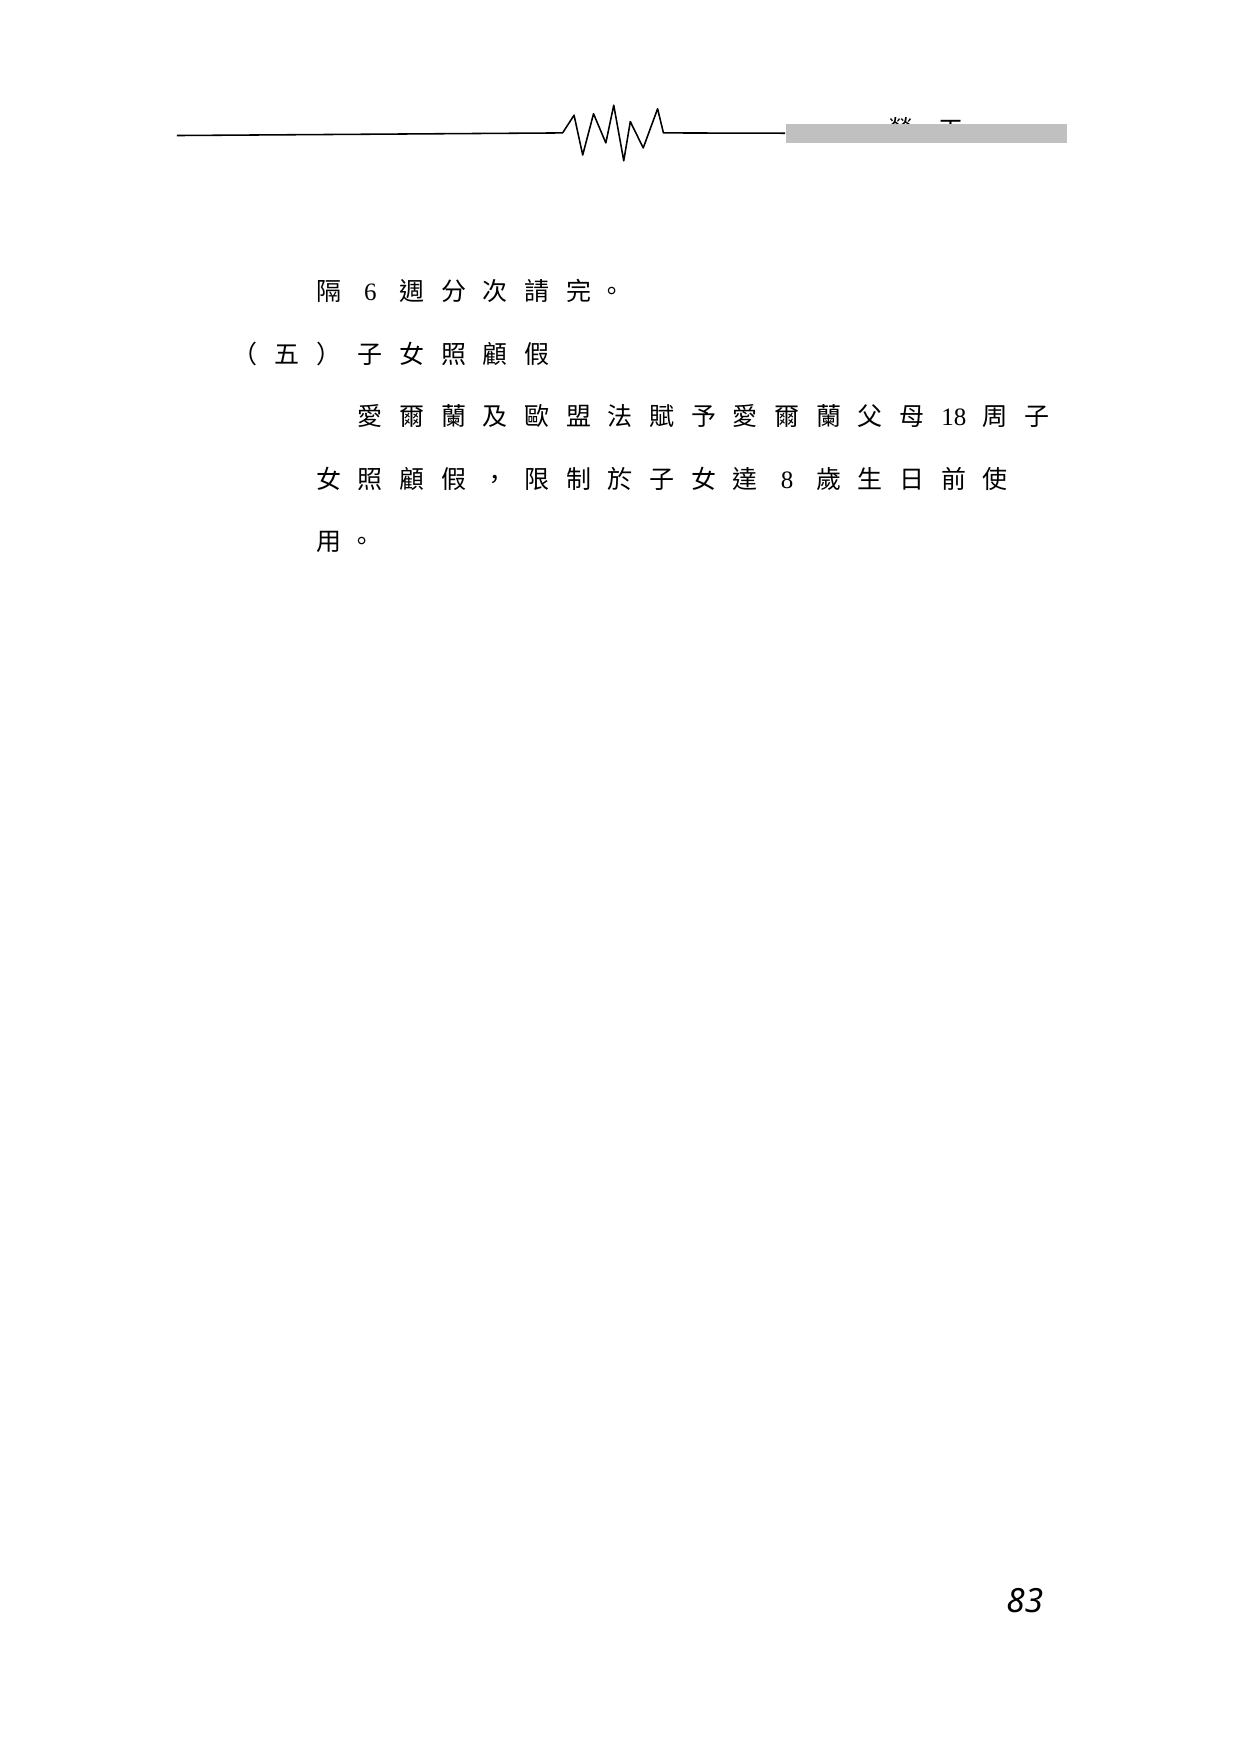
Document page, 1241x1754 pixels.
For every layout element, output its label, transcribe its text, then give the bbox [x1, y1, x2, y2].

text 愛爾蘭及歐盟法賦予愛爾蘭父母18周子女照顧假，限制於子女達8歲生日前使用。 [281, 375, 1058, 563]
text 隔6週分次請完。 [281, 250, 1058, 313]
text （五）子女照顧假 [207, 313, 1058, 375]
